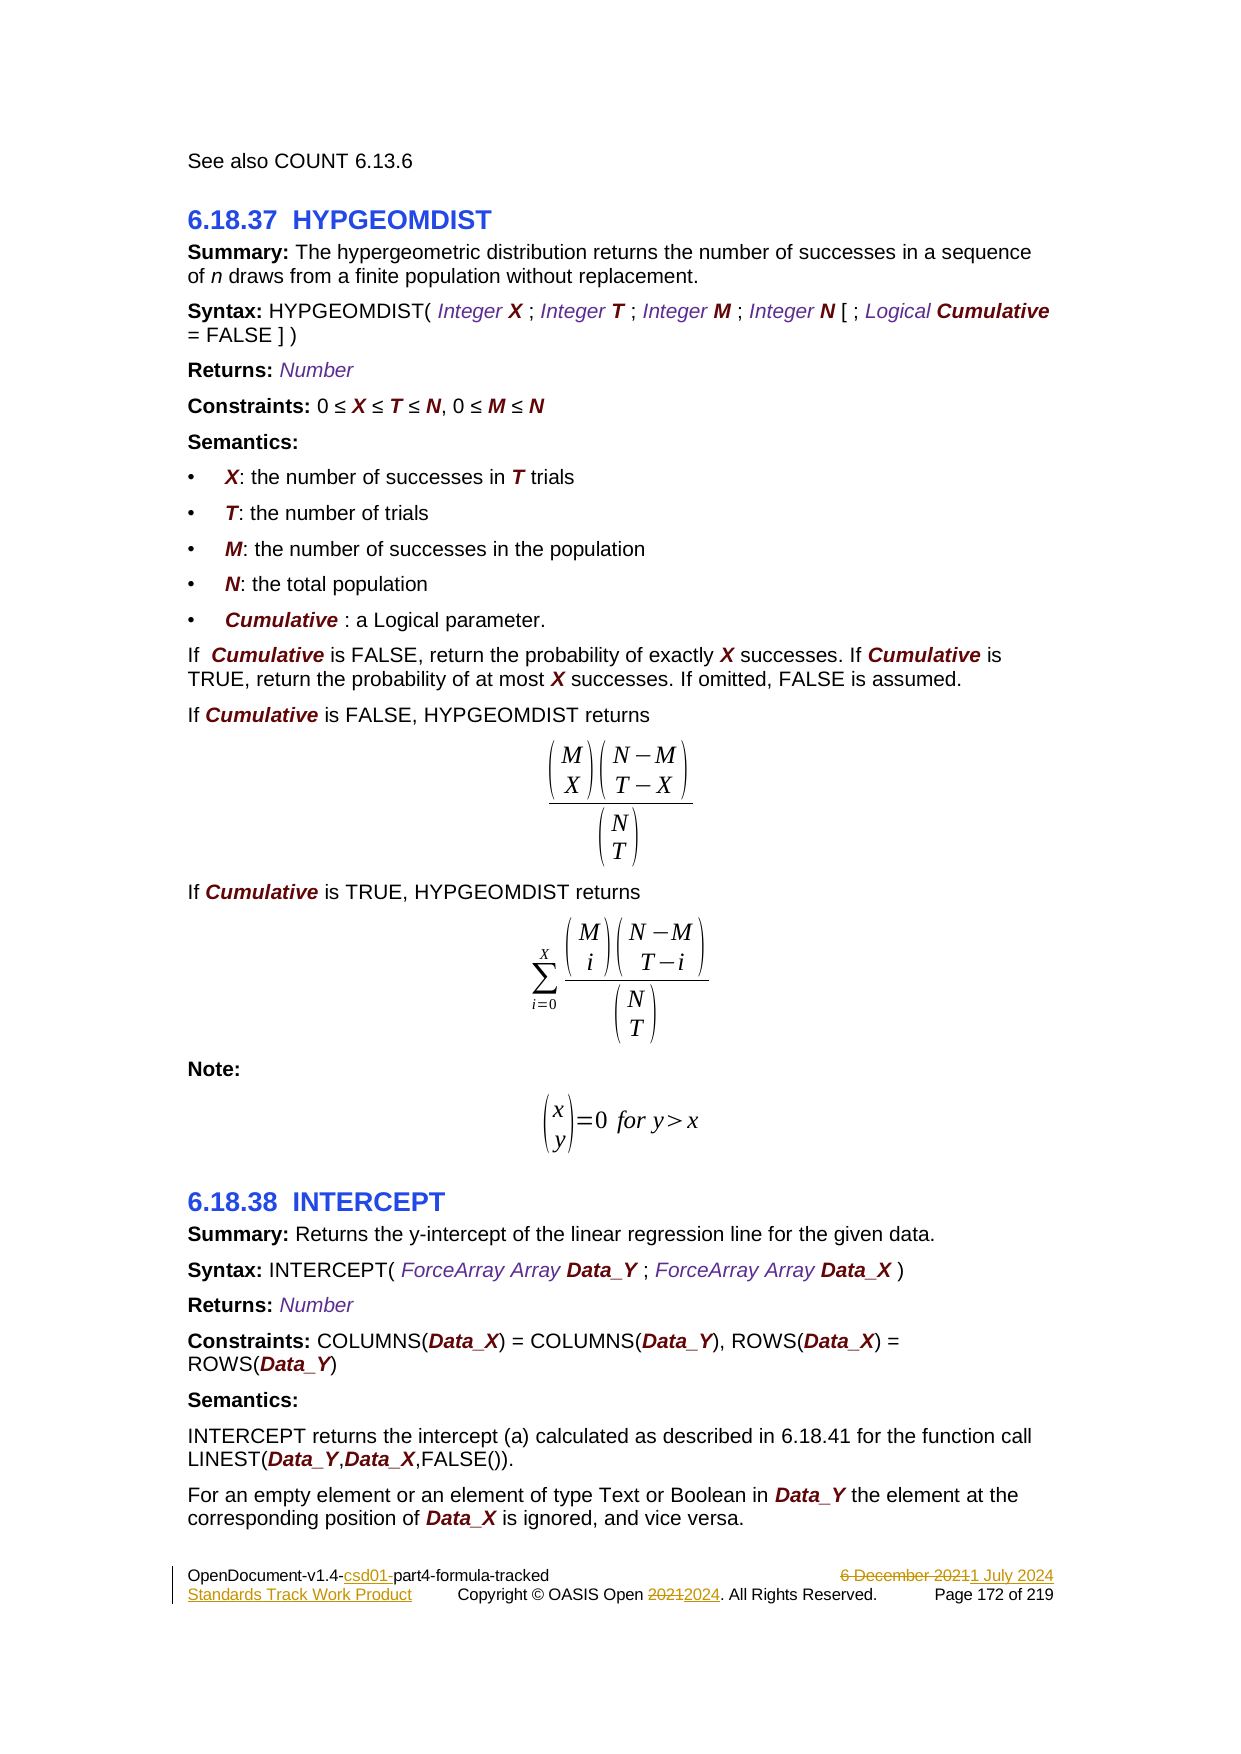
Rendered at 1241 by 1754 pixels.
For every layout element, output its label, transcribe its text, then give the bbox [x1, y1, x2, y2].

text Constraints: COLUMNS(Data_X) = COLUMNS(Data_Y), ROWS(Data_X) = ROWS(Data_Y) [187, 1329, 1053, 1376]
text For an empty element or an element of type Text or Boolean in Data_Y the element at the corresponding position of Data_X is ignored, and vice versa. [187, 1483, 1053, 1530]
text Returns: Number [187, 359, 1053, 382]
text INTERCEPT returns the intercept (a) calculated as described in 6.18.41 for the function call LINEST(Data_Y,Data_X,FALSE()). [187, 1424, 1053, 1471]
text Constraints: 0 ≤ X ≤ T ≤ N, 0 ≤ M ≤ N [187, 394, 1053, 418]
list Cumulative : a Logical parameter. [187, 608, 1053, 632]
text Syntax: HYPGEOMDIST( Integer X ; Integer T ; Integer M ; Integer N [ ; Logical Cumulative = FALSE ] ) [187, 300, 1053, 347]
text Syntax: INTERCEPT( ForceArray Array Data_Y ; ForceArray Array Data_X ) [187, 1258, 1053, 1282]
list N: the total population [187, 573, 1053, 596]
list T: the number of trials [187, 501, 1053, 525]
text Summary: The hypergeometric distribution returns the number of successes in a sequence of n draws from a finite population without replacement. [187, 241, 1053, 288]
text If Cumulative is FALSE, return the probability of exactly X successes. If Cumulative is TRUE, return the probability of at most X successes. If omitted, FALSE is assumed. [187, 644, 1053, 691]
subtitle HYPGEOMDIST [187, 204, 1053, 234]
text See also COUNT 6.13.6 [187, 150, 1053, 173]
text If Cumulative is TRUE, HYPGEOMDIST returns [187, 880, 1053, 904]
text Semantics: [187, 430, 1053, 454]
subtitle INTERCEPT [187, 1186, 1053, 1216]
text Summary: Returns the y-intercept of the linear regression line for the given data. [187, 1222, 1053, 1246]
list X: the number of successes in T trials [187, 466, 1053, 489]
text Returns: Number [187, 1294, 1053, 1317]
text If Cumulative is FALSE, HYPGEOMDIST returns [187, 703, 1053, 727]
text Semantics: [187, 1388, 1053, 1412]
text Note: [187, 1057, 1053, 1081]
list M: the number of successes in the population [187, 537, 1053, 561]
